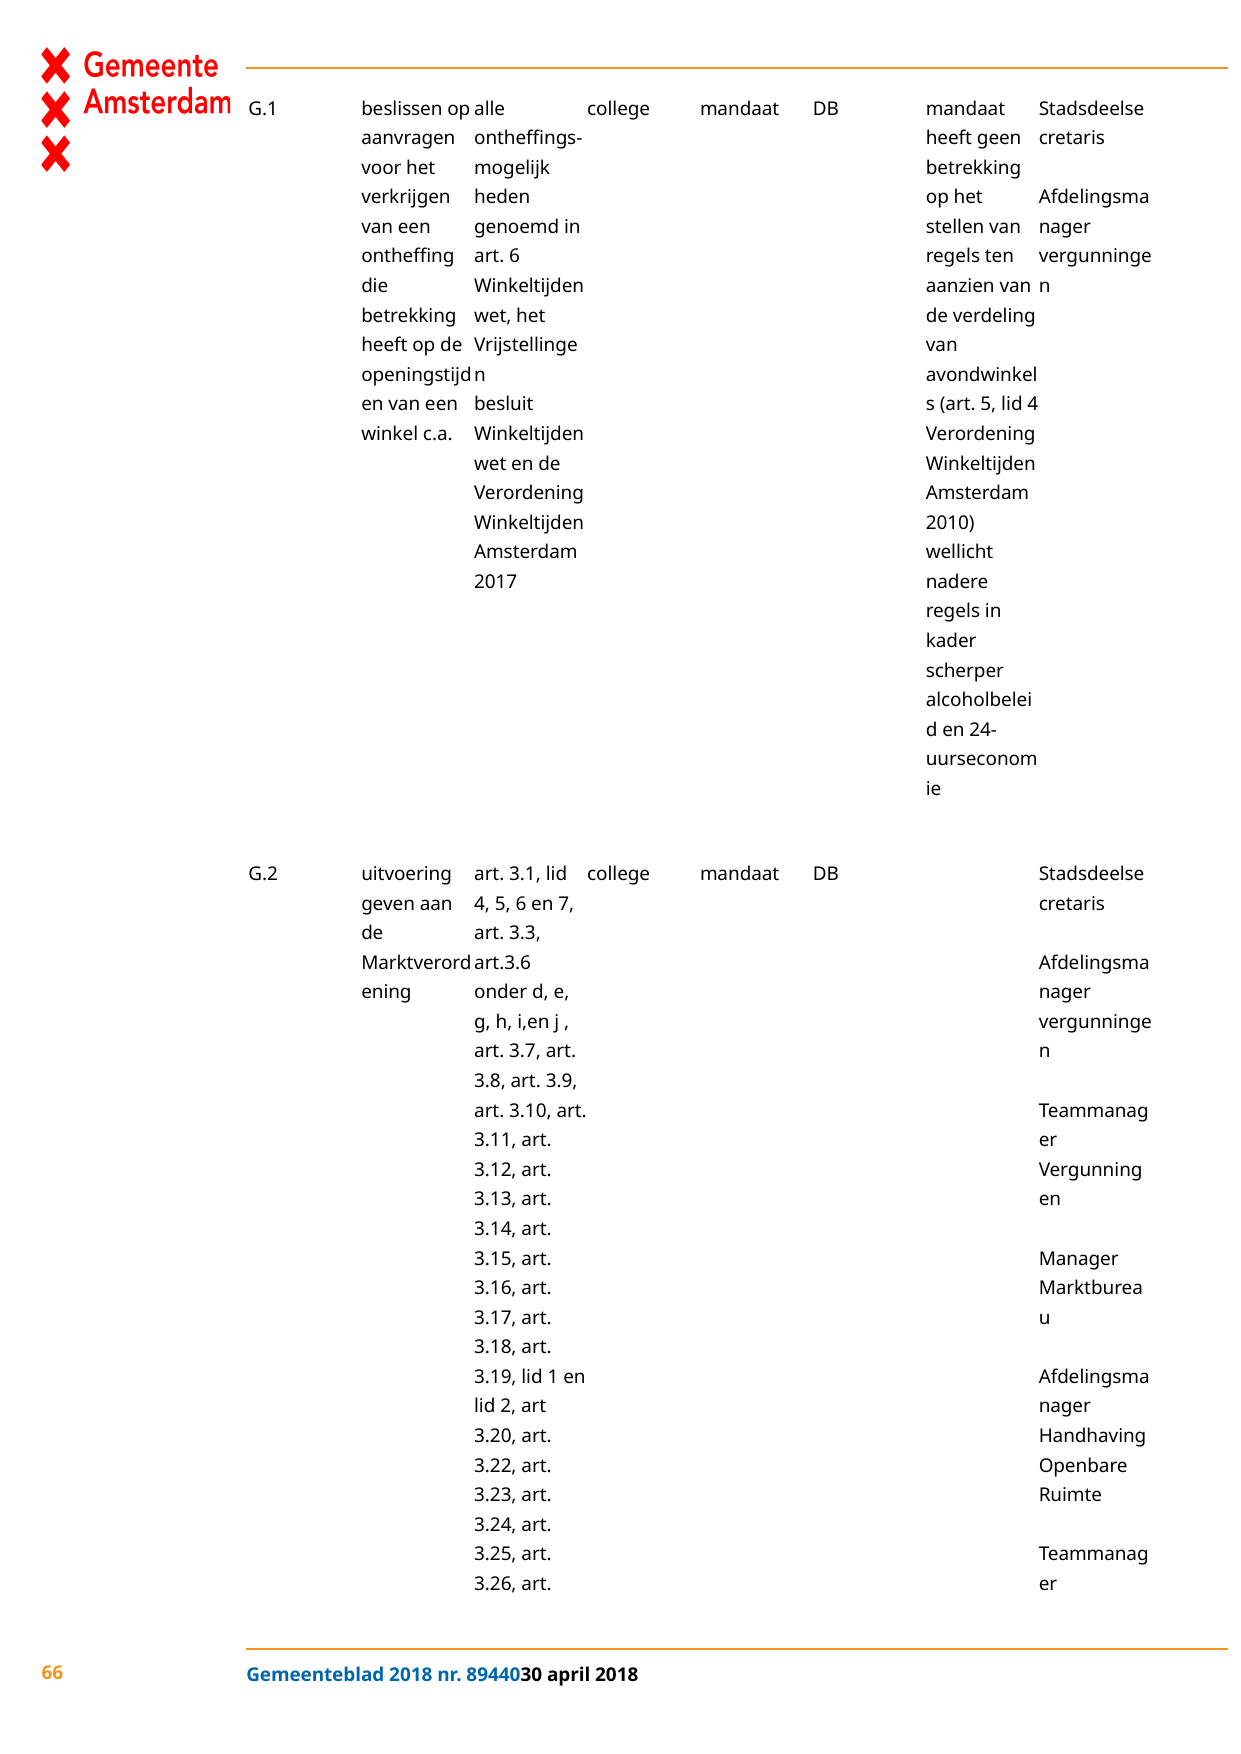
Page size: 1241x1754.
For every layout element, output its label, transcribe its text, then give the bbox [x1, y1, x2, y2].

table_header beslissen op aanvragen voor het verkrijgen van een ontheffing die betrekking heeft op de openingstijden van een winkel c.a. [361, 95, 474, 831]
table_cell art. 3.1, lid 4, 5, 6 en 7, art. 3.3, art.3.6 onder d, e, g, h, i,en j , art. 3.7, art. 3.8, art. 3.9, art. 3.10, art. 3.11, art. 3.12, art. 3.13, art. 3.14, art. 3.15, art. 3.16, art. 3.17, art. 3.18, art. 3.19, lid 1 en lid 2, art 3.20, art. 3.22, art. 3.23, art. 3.24, art. 3.25, art. 3.26, art. [474, 831, 587, 1596]
table_cell college [587, 831, 700, 1596]
table_header college [587, 95, 700, 831]
table_header G.1 [248, 95, 361, 831]
table_cell G.2 [248, 831, 361, 1596]
table_header mandaat [700, 95, 813, 831]
table_header Stadsdeelsecretaris Afdelingsmanager vergunningen [1039, 95, 1152, 831]
picture [41, 47, 231, 172]
table_header alle ontheffings-mogelijk heden genoemd in art. 6 Winkeltijdenwet, het Vrijstellingen besluit Winkeltijdenwet en de Verordening Winkeltijden Amsterdam 2017 [474, 95, 587, 831]
table_cell Stadsdeelsecretaris Afdelingsmanager vergunningen Teammanager Vergunningen Manager Marktbureau Afdelingsmanager Handhaving Openbare Ruimte Teammanager [1039, 831, 1152, 1596]
table_cell mandaat [700, 831, 813, 1596]
table_cell [926, 831, 1038, 1596]
table_cell DB [813, 831, 926, 1596]
table_header DB [813, 95, 926, 831]
table_header mandaat heeft geen betrekking op het stellen van regels ten aanzien van de verdeling van avondwinkels (art. 5, lid 4 Verordening Winkeltijden Amsterdam 2010) wellicht nadere regels in kader scherper alcoholbeleid en 24-uurseconomie [926, 95, 1038, 831]
table_cell uitvoering geven aan de Marktverordening [361, 831, 474, 1596]
